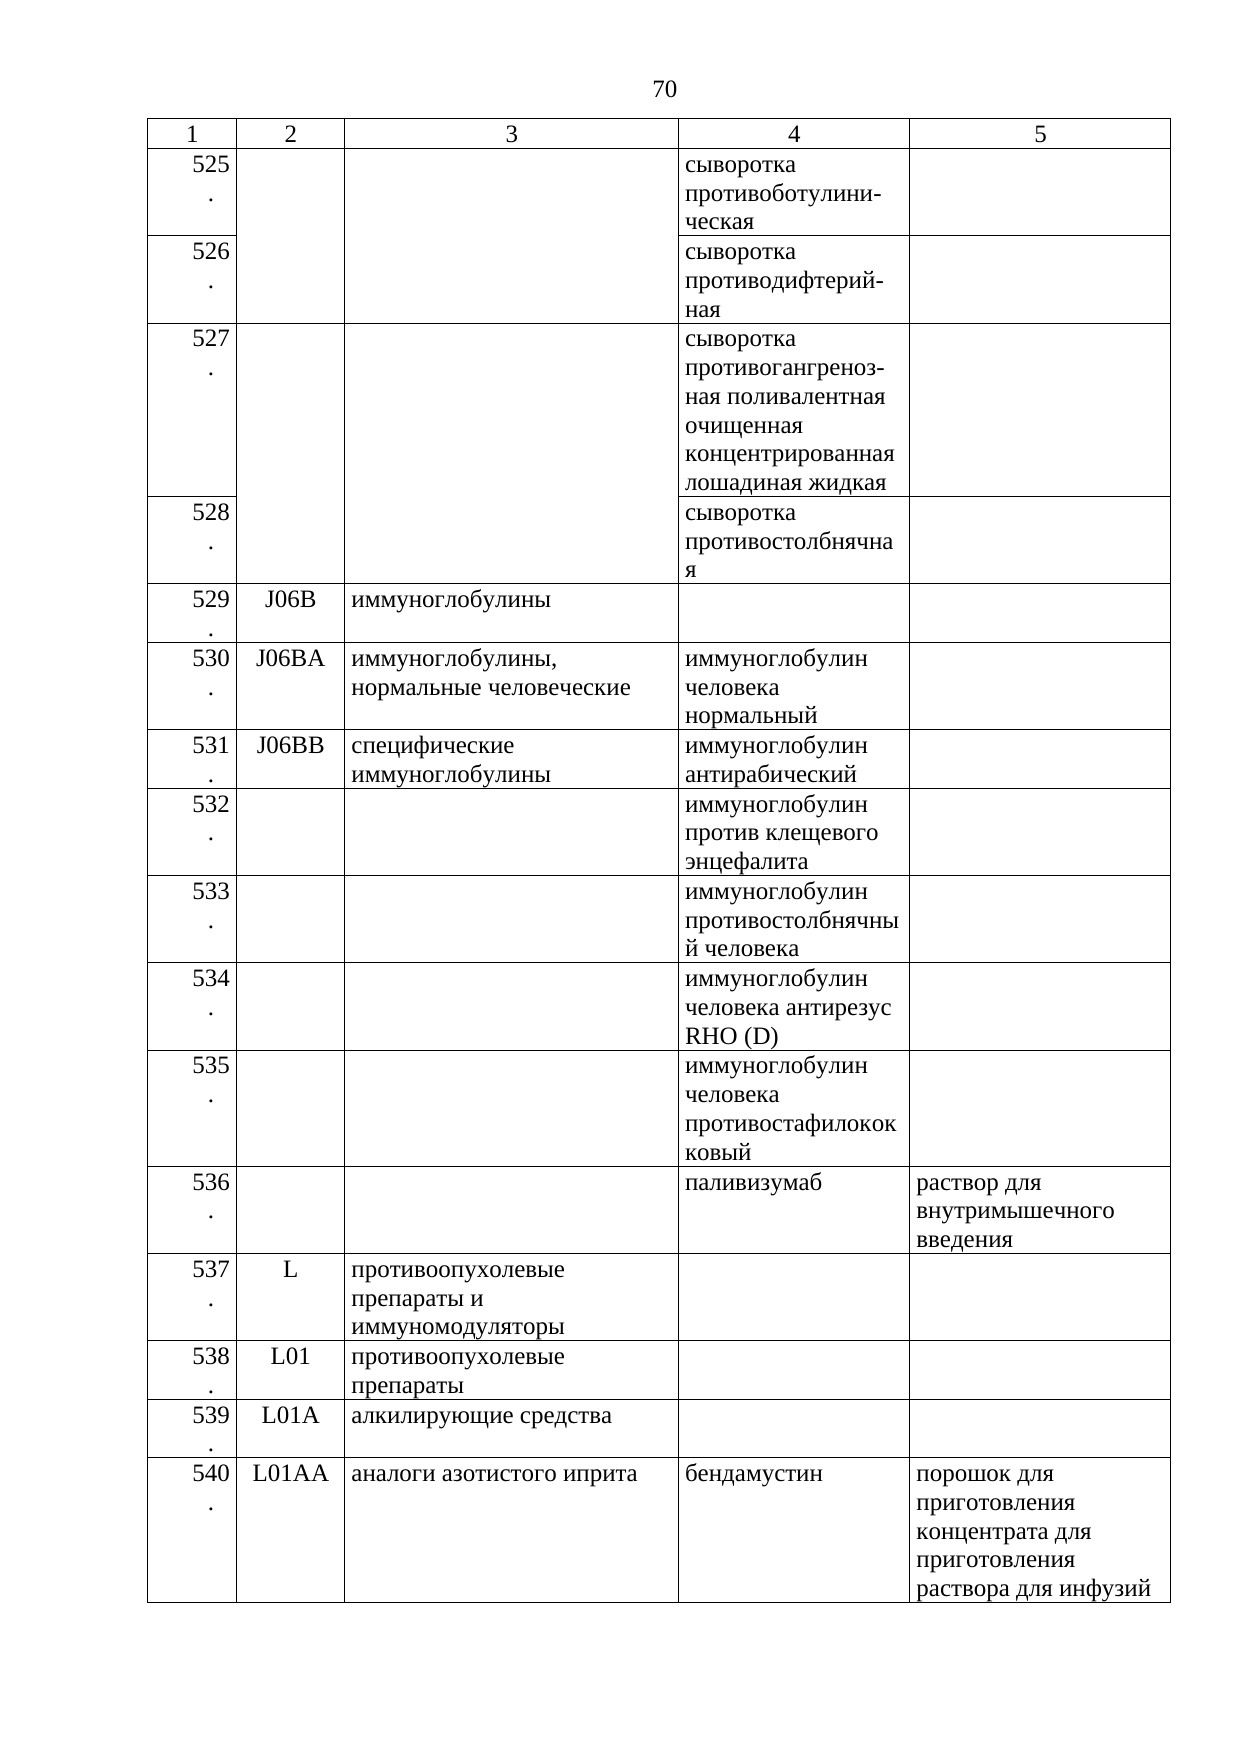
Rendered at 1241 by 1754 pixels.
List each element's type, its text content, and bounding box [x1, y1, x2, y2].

table_cell аналоги азотистого иприта [345, 1458, 678, 1602]
table_cell [679, 1400, 909, 1457]
table_cell [148, 324, 236, 496]
table_cell [345, 1051, 678, 1166]
table_cell [345, 149, 678, 235]
table_cell [148, 1167, 236, 1253]
table_cell иммуноглобулин человека нормальный [679, 643, 909, 729]
table_cell L01AA [237, 1458, 344, 1602]
table_cell [237, 324, 344, 496]
table_cell [237, 1167, 344, 1253]
table_cell иммуноглобулин антирабический [679, 730, 909, 788]
table_cell [237, 496, 344, 583]
table_cell J06В [237, 584, 344, 642]
table_cell [345, 496, 678, 583]
table_cell [148, 789, 236, 875]
table_cell [910, 324, 1170, 496]
table_cell порошок для приготовления концентрата для приготовления раствора для инфузий [910, 1458, 1170, 1602]
table_cell L01 [237, 1341, 344, 1399]
table_cell [910, 1400, 1170, 1457]
table_cell L01A [237, 1400, 344, 1457]
table_cell противоопухолевые препараты и иммуномодуляторы [345, 1254, 678, 1340]
table_cell сыворотка противогангреноз­ная поливалентная очищенная концентрированная лошадиная жидкая [679, 324, 909, 496]
table_cell сыворотка противостолбнячная [679, 497, 909, 583]
table_cell [148, 963, 236, 1049]
table_cell [910, 963, 1170, 1049]
table_cell [148, 643, 236, 729]
table_cell [345, 789, 678, 875]
table_cell [148, 149, 236, 235]
table_cell иммуноглобулин человека антирезус RHO (D) [679, 963, 909, 1049]
table_cell [910, 236, 1170, 322]
table_header 4 [679, 119, 909, 148]
table_cell [345, 324, 678, 496]
table_cell [148, 876, 236, 962]
table_cell [148, 1254, 236, 1340]
table_cell [148, 497, 236, 583]
table_cell [679, 584, 909, 642]
table_cell [148, 730, 236, 788]
table_cell [679, 1341, 909, 1399]
table_header 5 [910, 119, 1170, 148]
table_cell [345, 1167, 678, 1253]
table_cell иммуноглобулины [345, 584, 678, 642]
table_cell [237, 1051, 344, 1166]
table_cell [237, 963, 344, 1049]
table_cell иммуноглобулины, нормальные человеческие [345, 643, 678, 729]
table_cell [345, 876, 678, 962]
table_cell [148, 1051, 236, 1166]
table_cell противоопухолевые препараты [345, 1341, 678, 1399]
table_cell иммуноглобулин противостолбнячный человека [679, 876, 909, 962]
table_cell [910, 497, 1170, 583]
table_cell [345, 963, 678, 1049]
table_cell [910, 149, 1170, 235]
table_header 2 [237, 119, 344, 148]
table_cell сыворотка противоботулини­ческая [679, 149, 909, 235]
table_cell [148, 1400, 236, 1457]
table_cell J06ВА [237, 643, 344, 729]
table_cell [910, 1051, 1170, 1166]
table_cell иммуноглобулин человека противостафилококковый [679, 1051, 909, 1166]
table_cell J06ВВ [237, 730, 344, 788]
table_cell [910, 876, 1170, 962]
table_cell сыворотка противодифтерий­ная [679, 236, 909, 322]
table_cell алкилирующие средства [345, 1400, 678, 1457]
table_cell [345, 235, 678, 322]
table_cell иммуноглобулин против клещевого энцефалита [679, 789, 909, 875]
table_header 3 [345, 119, 678, 148]
table_cell [148, 236, 236, 322]
table_cell [148, 1341, 236, 1399]
table_cell [237, 235, 344, 322]
table_cell [910, 730, 1170, 788]
table_cell [237, 789, 344, 875]
table_cell [237, 149, 344, 235]
table_cell [910, 643, 1170, 729]
table_cell [148, 584, 236, 642]
table_cell раствор для внутримышечного введения [910, 1167, 1170, 1253]
table_cell [910, 789, 1170, 875]
table_cell бендамустин [679, 1458, 909, 1602]
table_header 1 [148, 119, 236, 148]
table_cell [910, 1254, 1170, 1340]
table_cell [237, 876, 344, 962]
table_cell [910, 584, 1170, 642]
table_cell паливизумаб [679, 1167, 909, 1253]
table_cell L [237, 1254, 344, 1340]
table_cell [148, 1458, 236, 1602]
table_cell [679, 1254, 909, 1340]
table_cell [910, 1341, 1170, 1399]
table_cell специфические иммуноглобулины [345, 730, 678, 788]
